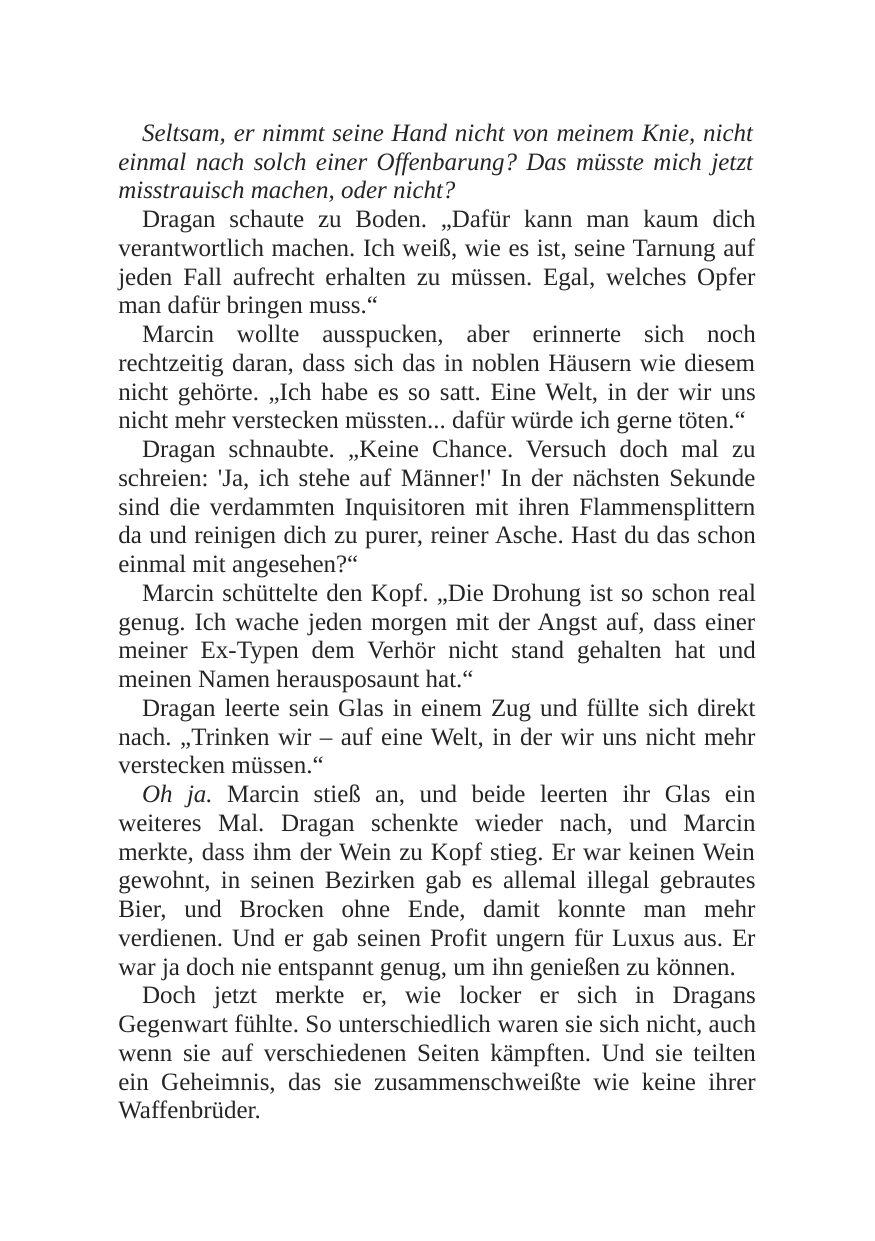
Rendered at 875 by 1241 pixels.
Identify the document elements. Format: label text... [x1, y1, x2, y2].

text Dragan leerte sein Glas in einem Zug und füllte sich direkt nach. „Trinken wir – auf eine Welt, in der wir uns nicht mehr verstecken müssen.“ [118, 693, 756, 779]
text Marcin wollte ausspucken, aber erinnerte sich noch rechtzeitig daran, dass sich das in noblen Häusern wie diesem nicht gehörte. „Ich habe es so satt. Eine Welt, in der wir uns nicht mehr verstecken müssten... dafür würde ich gerne töten.“ [118, 319, 756, 434]
text Doch jetzt merkte er, wie locker er sich in Dragans Gegenwart fühlte. So unterschiedlich waren sie sich nicht, auch wenn sie auf verschiedenen Seiten kämpften. Und sie teilten ein Geheimnis, das sie zusammenschweißte wie keine ihrer Waffenbrüder. [118, 981, 756, 1124]
text Marcin schüttelte den Kopf. „Die Drohung ist so schon real genug. Ich wache jeden morgen mit der Angst auf, dass einer meiner Ex-Typen dem Verhör nicht stand gehalten hat und meinen Namen herausposaunt hat.“ [118, 578, 756, 693]
text Oh ja. Marcin stieß an, und beide leerten ihr Glas ein weiteres Mal. Dragan schenkte wieder nach, und Marcin merkte, dass ihm der Wein zu Kopf stieg. Er war keinen Wein gewohnt, in seinen Bezirken gab es allemal illegal gebrautes Bier, und Brocken ohne Ende, damit konnte man mehr verdienen. Und er gab seinen Profit ungern für Luxus aus. Er war ja doch nie entspannt genug, um ihn genießen zu können. [118, 779, 756, 981]
text Dragan schaute zu Boden. „Dafür kann man kaum dich verantwortlich machen. Ich weiß, wie es ist, seine Tarnung auf jeden Fall aufrecht erhalten zu müssen. Egal, welches Opfer man dafür bringen muss.“ [118, 204, 756, 319]
text Dragan schnaubte. „Keine Chance. Versuch doch mal zu schreien: 'Ja, ich stehe auf Männer!' In der nächsten Sekunde sind die verdammten Inquisitoren mit ihren Flammensplittern da und reinigen dich zu purer, reiner Asche. Hast du das schon einmal mit angesehen?“ [118, 434, 756, 578]
text Seltsam, er nimmt seine Hand nicht von meinem Knie, nicht einmal nach solch einer Offenbarung? Das müsste mich jetzt misstrauisch machen, oder nicht? [118, 118, 756, 204]
